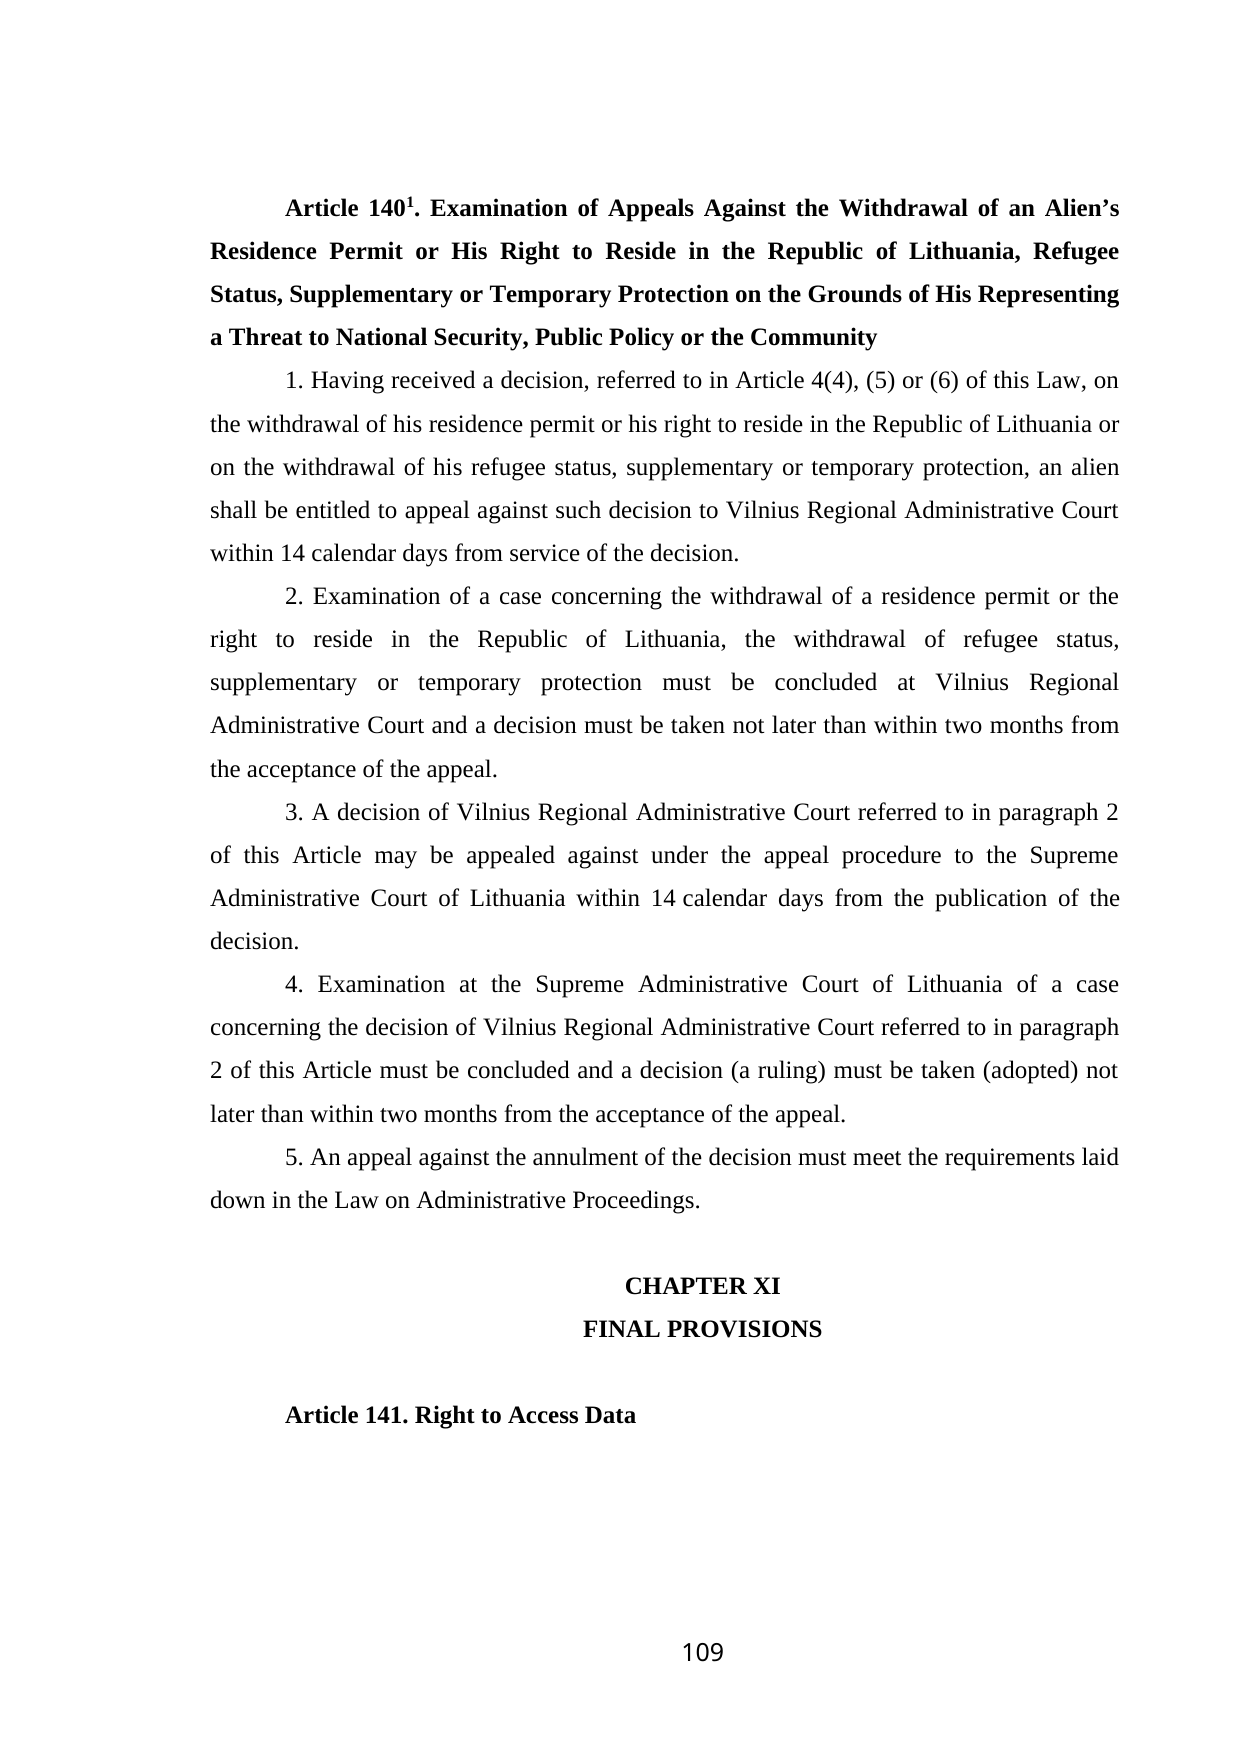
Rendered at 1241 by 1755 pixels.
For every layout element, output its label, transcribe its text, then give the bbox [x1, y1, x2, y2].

text Article 141. Right to Access Data [210, 1401, 1120, 1429]
text FINAL PROVISIONS [210, 1314, 1120, 1343]
text 1. Having received a decision, referred to in Article 4(4), (5) or (6) of this Law, on the withdrawal of his residence permit or his right to reside in the Republic of Lithuania or on the withdrawal of his refugee status, supplementary or temporary protection, an alien shall be entitled to appeal against such decision to Vilnius Regional Administrative Court within 14 calendar days from service of the decision. [210, 366, 1120, 567]
text 3. A decision of Vilnius Regional Administrative Court referred to in paragraph 2 of this Article may be appealed against under the appeal procedure to the Supreme Administrative Court of Lithuania within 14 calendar days from the publication of the decision. [210, 797, 1120, 955]
text CHAPTER XI [210, 1271, 1120, 1300]
text Article 1401. Examination of Appeals Against the Withdrawal of an Alien’s Residence Permit or His Right to Reside in the Republic of Lithuania, Refugee Status, Supplementary or Temporary Protection on the Grounds of His Representing a Threat to National Security, Public Policy or the Community [210, 193, 1120, 351]
text 5. An appeal against the annulment of the decision must meet the requirements laid down in the Law on Administrative Proceedings. [210, 1142, 1120, 1214]
text 2. Examination of a case concerning the withdrawal of a residence permit or the right to reside in the Republic of Lithuania, the withdrawal of refugee status, supplementary or temporary protection must be concluded at Vilnius Regional Administrative Court and a decision must be taken not later than within two months from the acceptance of the appeal. [210, 581, 1120, 782]
text 4. Examination at the Supreme Administrative Court of Lithuania of a case concerning the decision of Vilnius Regional Administrative Court referred to in paragraph 2 of this Article must be concluded and a decision (a ruling) must be taken (adopted) not later than within two months from the acceptance of the appeal. [210, 969, 1120, 1127]
